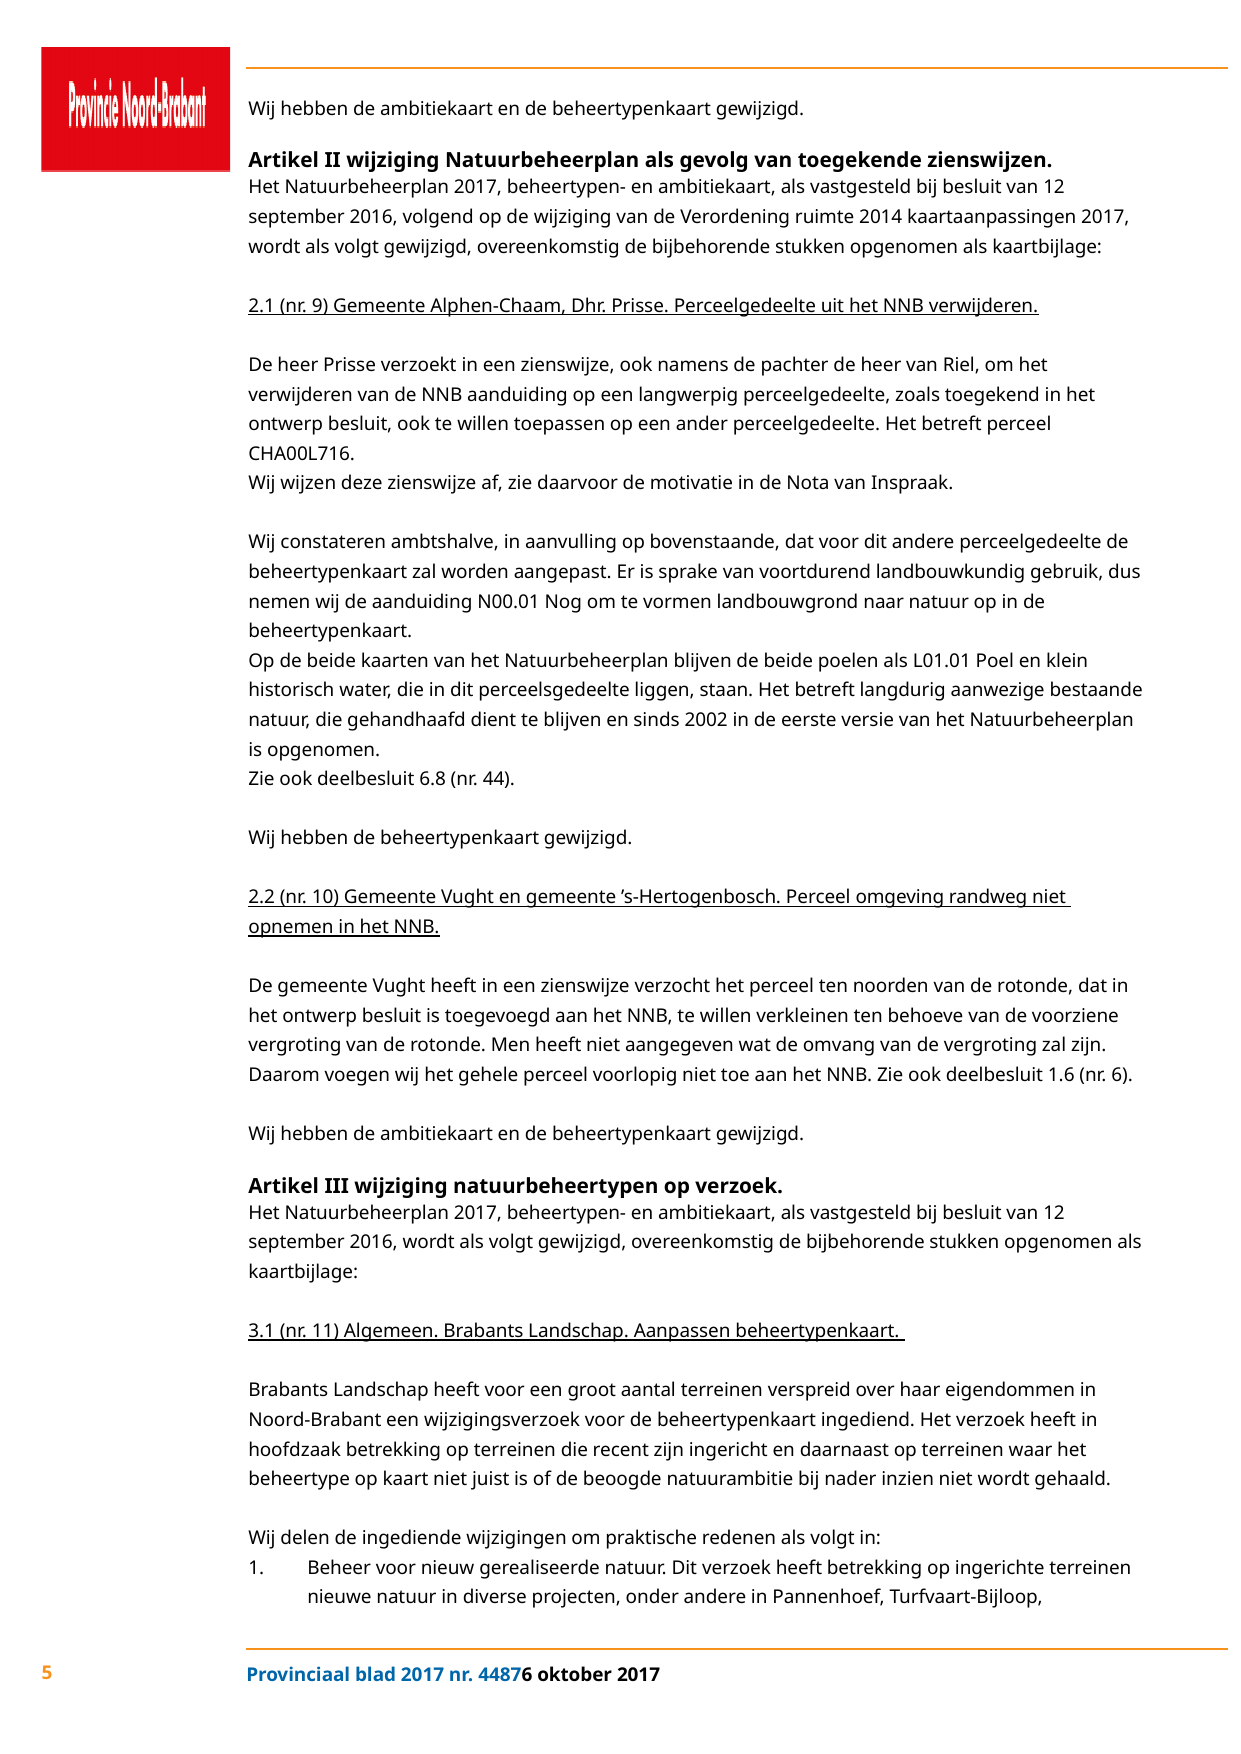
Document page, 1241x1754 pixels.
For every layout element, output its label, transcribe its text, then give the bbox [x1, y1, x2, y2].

text Zie ook deelbesluit 6.8 (nr. 44). [248, 765, 1152, 791]
text Wij constateren ambtshalve, in aanvulling op bovenstaande, dat voor dit andere perceelgedeelte de beheertypenkaart zal worden aangepast. Er is sprake van voortdurend landbouwkundig gebruik, dus nemen wij de aanduiding N00.01 Nog om te vormen landbouwgrond naar natuur op in de beheertypenkaart. [248, 529, 1152, 643]
text Wij hebben de ambitiekaart en de beheertypenkaart gewijzigd. [248, 1120, 1152, 1146]
text Wij delen de ingediende wijzigingen om praktische redenen als volgt in: [248, 1524, 1152, 1550]
text Op de beide kaarten van het Natuurbeheerplan blijven de beide poelen als L01.01 Poel en klein historisch water, die in dit perceelsgedeelte liggen, staan. Het betreft langdurig aanwezige bestaande natuur, die gehandhaafd dient te blijven en sinds 2002 in de eerste versie van het Natuurbeheerplan is opgenomen. [248, 647, 1152, 761]
text De heer Prisse verzoekt in een zienswijze, ook namens de pachter de heer van Riel, om het verwijderen van de NNB aanduiding op een langwerpig perceelgedeelte, zoals toegekend in het ontwerp besluit, ook te willen toepassen op een ander perceelgedeelte. Het betreft perceel CHA00L716. [248, 351, 1152, 466]
text 2.1 (nr. 9) Gemeente Alphen-Chaam, Dhr. Prisse. Perceelgedeelte uit het NNB verwijderen. [248, 292, 1152, 318]
text 2.2 (nr. 10) Gemeente Vught en gemeente ’s-Hertogenbosch. Perceel omgeving randweg niet opnemen in het NNB. [248, 884, 1152, 939]
picture [41, 47, 231, 172]
text Wij wijzen deze zienswijze af, zie daarvoor de motivatie in de Nota van Inspraak. [248, 469, 1152, 495]
text Artikel III wijziging natuurbeheertypen op verzoek. [248, 1171, 1152, 1199]
text Brabants Landschap heeft voor een groot aantal terreinen verspreid over haar eigendommen in Noord-Brabant een wijzigingsverzoek voor de beheertypenkaart ingediend. Het verzoek heeft in hoofdzaak betrekking op terreinen die recent zijn ingericht en daarnaast op terreinen waar het beheertype op kaart niet juist is of de beoogde natuurambitie bij nader inzien niet wordt gehaald. [248, 1377, 1152, 1491]
text Wij hebben de beheertypenkaart gewijzigd. [248, 824, 1152, 850]
text Het Natuurbeheerplan 2017, beheertypen- en ambitiekaart, als vastgesteld bij besluit van 12 september 2016, volgend op de wijziging van de Verordening ruimte 2014 kaartaanpassingen 2017, wordt als volgt gewijzigd, overeenkomstig de bijbehorende stukken opgenomen als kaartbijlage: [248, 174, 1152, 258]
list Beheer voor nieuw gerealiseerde natuur. Dit verzoek heeft betrekking op ingerichte terreinen nieuwe natuur in diverse projecten, onder andere in Pannenhoef, Turfvaart-Bijloop, [248, 1554, 1152, 1609]
text De gemeente Vught heeft in een zienswijze verzocht het perceel ten noorden van de rotonde, dat in het ontwerp besluit is toegevoegd aan het NNB, te willen verkleinen ten behoeve van de voorziene vergroting van de rotonde. Men heeft niet aangegeven wat de omvang van de vergroting zal zijn. Daarom voegen wij het gehele perceel voorlopig niet toe aan het NNB. Zie ook deelbesluit 1.6 (nr. 6). [248, 972, 1152, 1087]
text Het Natuurbeheerplan 2017, beheertypen- en ambitiekaart, als vastgesteld bij besluit van 12 september 2016, wordt als volgt gewijzigd, overeenkomstig de bijbehorende stukken opgenomen als kaartbijlage: [248, 1199, 1152, 1284]
text Wij hebben de ambitiekaart en de beheertypenkaart gewijzigd. [248, 95, 1152, 121]
text 3.1 (nr. 11) Algemeen. Brabants Landschap. Aanpassen beheertypenkaart. [248, 1317, 1152, 1343]
text Artikel II wijziging Natuurbeheerplan als gevolg van toegekende zienswijzen. [248, 145, 1152, 174]
